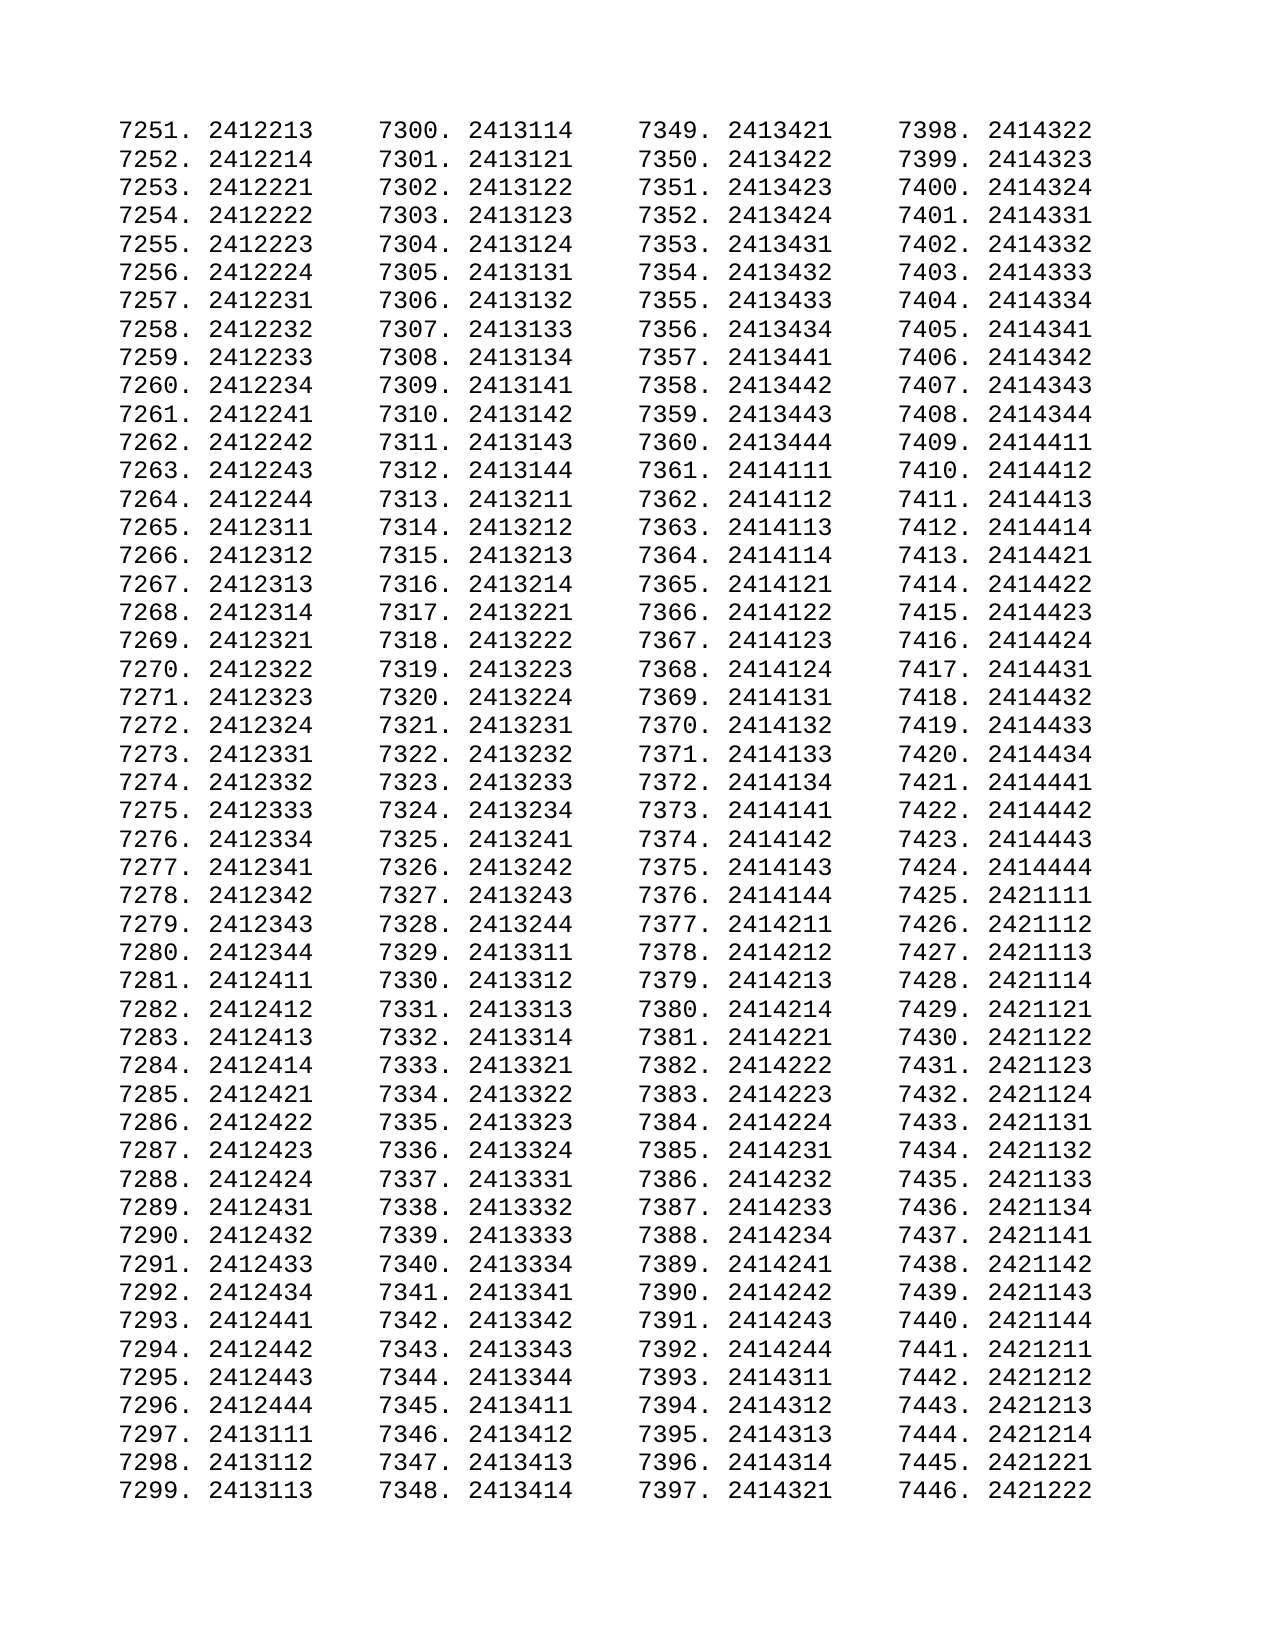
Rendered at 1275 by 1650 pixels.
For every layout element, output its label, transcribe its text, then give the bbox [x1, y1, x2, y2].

text 7353. 2413431 [637, 231, 897, 260]
text 7427. 2421113 [897, 940, 1157, 968]
text 7311. 2413143 [378, 430, 637, 458]
text 7438. 2421142 [897, 1251, 1157, 1280]
text 7331. 2413313 [378, 996, 637, 1025]
text 7251. 2412213 [118, 118, 378, 146]
text 7267. 2412313 [118, 571, 378, 600]
text 7273. 2412331 [118, 741, 378, 770]
text 7355. 2413433 [637, 288, 897, 316]
text 7336. 2413324 [378, 1138, 637, 1166]
text 7422. 2414442 [897, 798, 1157, 826]
text 7431. 2421123 [897, 1053, 1157, 1081]
text 7312. 2413144 [378, 458, 637, 486]
text 7418. 2414432 [897, 685, 1157, 713]
text 7384. 2414224 [637, 1110, 897, 1138]
text 7339. 2413333 [378, 1223, 637, 1251]
text 7299. 2413113 [118, 1478, 378, 1506]
text 7277. 2412341 [118, 855, 378, 883]
text 7282. 2412412 [118, 996, 378, 1025]
text 7341. 2413341 [378, 1280, 637, 1308]
text 7302. 2413122 [378, 175, 637, 203]
text 7333. 2413321 [378, 1053, 637, 1081]
text 7364. 2414114 [637, 543, 897, 571]
text 7386. 2414232 [637, 1166, 897, 1195]
text 7315. 2413213 [378, 543, 637, 571]
text 7313. 2413211 [378, 486, 637, 515]
text 7358. 2413442 [637, 373, 897, 401]
text 7429. 2421121 [897, 996, 1157, 1025]
text 7260. 2412234 [118, 373, 378, 401]
text 7404. 2414334 [897, 288, 1157, 316]
text 7365. 2414121 [637, 571, 897, 600]
text 7295. 2412443 [118, 1365, 378, 1393]
text 7368. 2414124 [637, 656, 897, 685]
text 7297. 2413111 [118, 1421, 378, 1450]
text 7347. 2413413 [378, 1450, 637, 1478]
text 7373. 2414141 [637, 798, 897, 826]
text 7437. 2421141 [897, 1223, 1157, 1251]
text 7391. 2414243 [637, 1308, 897, 1336]
text 7433. 2421131 [897, 1110, 1157, 1138]
text 7287. 2412423 [118, 1138, 378, 1166]
text 7383. 2414223 [637, 1081, 897, 1110]
text 7257. 2412231 [118, 288, 378, 316]
text 7252. 2412214 [118, 146, 378, 175]
text 7334. 2413322 [378, 1081, 637, 1110]
text 7442. 2421212 [897, 1365, 1157, 1393]
text 7396. 2414314 [637, 1450, 897, 1478]
text 7338. 2413332 [378, 1195, 637, 1223]
text 7290. 2412432 [118, 1223, 378, 1251]
text 7318. 2413222 [378, 628, 637, 656]
text 7372. 2414134 [637, 770, 897, 798]
text 7291. 2412433 [118, 1251, 378, 1280]
text 7261. 2412241 [118, 401, 378, 430]
text 7382. 2414222 [637, 1053, 897, 1081]
text 7268. 2412314 [118, 600, 378, 628]
text 7374. 2414142 [637, 826, 897, 855]
text 7314. 2413212 [378, 515, 637, 543]
text 7359. 2413443 [637, 401, 897, 430]
text 7426. 2421112 [897, 911, 1157, 940]
text 7266. 2412312 [118, 543, 378, 571]
text 7385. 2414231 [637, 1138, 897, 1166]
text 7402. 2414332 [897, 231, 1157, 260]
text 7415. 2414423 [897, 600, 1157, 628]
text 7274. 2412332 [118, 770, 378, 798]
text 7378. 2414212 [637, 940, 897, 968]
text 7335. 2413323 [378, 1110, 637, 1138]
text 7289. 2412431 [118, 1195, 378, 1223]
text 7377. 2414211 [637, 911, 897, 940]
text 7308. 2413134 [378, 345, 637, 373]
text 7301. 2413121 [378, 146, 637, 175]
text 7390. 2414242 [637, 1280, 897, 1308]
text 7279. 2412343 [118, 911, 378, 940]
text 7356. 2413434 [637, 316, 897, 345]
text 7269. 2412321 [118, 628, 378, 656]
text 7419. 2414433 [897, 713, 1157, 741]
text 7276. 2412334 [118, 826, 378, 855]
text 7293. 2412441 [118, 1308, 378, 1336]
text 7363. 2414113 [637, 515, 897, 543]
text 7326. 2413242 [378, 855, 637, 883]
text 7362. 2414112 [637, 486, 897, 515]
text 7387. 2414233 [637, 1195, 897, 1223]
text 7439. 2421143 [897, 1280, 1157, 1308]
text 7425. 2421111 [897, 883, 1157, 911]
text 7342. 2413342 [378, 1308, 637, 1336]
text 7412. 2414414 [897, 515, 1157, 543]
text 7370. 2414132 [637, 713, 897, 741]
text 7409. 2414411 [897, 430, 1157, 458]
text 7414. 2414422 [897, 571, 1157, 600]
text 7380. 2414214 [637, 996, 897, 1025]
text 7304. 2413124 [378, 231, 637, 260]
text 7435. 2421133 [897, 1166, 1157, 1195]
text 7294. 2412442 [118, 1336, 378, 1365]
text 7321. 2413231 [378, 713, 637, 741]
text 7395. 2414313 [637, 1421, 897, 1450]
text 7388. 2414234 [637, 1223, 897, 1251]
text 7366. 2414122 [637, 600, 897, 628]
text 7420. 2414434 [897, 741, 1157, 770]
text 7445. 2421221 [897, 1450, 1157, 1478]
text 7328. 2413244 [378, 911, 637, 940]
text 7316. 2413214 [378, 571, 637, 600]
text 7432. 2421124 [897, 1081, 1157, 1110]
text 7270. 2412322 [118, 656, 378, 685]
text 7351. 2413423 [637, 175, 897, 203]
text 7305. 2413131 [378, 260, 637, 288]
text 7367. 2414123 [637, 628, 897, 656]
text 7434. 2421132 [897, 1138, 1157, 1166]
text 7255. 2412223 [118, 231, 378, 260]
text 7416. 2414424 [897, 628, 1157, 656]
text 7259. 2412233 [118, 345, 378, 373]
text 7399. 2414323 [897, 146, 1157, 175]
text 7317. 2413221 [378, 600, 637, 628]
text 7352. 2413424 [637, 203, 897, 231]
text 7283. 2412413 [118, 1025, 378, 1053]
text 7253. 2412221 [118, 175, 378, 203]
text 7400. 2414324 [897, 175, 1157, 203]
text 7319. 2413223 [378, 656, 637, 685]
text 7430. 2421122 [897, 1025, 1157, 1053]
text 7371. 2414133 [637, 741, 897, 770]
text 7406. 2414342 [897, 345, 1157, 373]
text 7286. 2412422 [118, 1110, 378, 1138]
text 7322. 2413232 [378, 741, 637, 770]
text 7300. 2413114 [378, 118, 637, 146]
text 7303. 2413123 [378, 203, 637, 231]
text 7288. 2412424 [118, 1166, 378, 1195]
text 7345. 2413411 [378, 1393, 637, 1421]
text 7379. 2414213 [637, 968, 897, 996]
text 7446. 2421222 [897, 1478, 1157, 1506]
text 7423. 2414443 [897, 826, 1157, 855]
text 7324. 2413234 [378, 798, 637, 826]
text 7428. 2421114 [897, 968, 1157, 996]
text 7381. 2414221 [637, 1025, 897, 1053]
text 7281. 2412411 [118, 968, 378, 996]
text 7346. 2413412 [378, 1421, 637, 1450]
text 7389. 2414241 [637, 1251, 897, 1280]
text 7394. 2414312 [637, 1393, 897, 1421]
text 7393. 2414311 [637, 1365, 897, 1393]
text 7410. 2414412 [897, 458, 1157, 486]
text 7254. 2412222 [118, 203, 378, 231]
text 7405. 2414341 [897, 316, 1157, 345]
text 7444. 2421214 [897, 1421, 1157, 1450]
text 7256. 2412224 [118, 260, 378, 288]
text 7436. 2421134 [897, 1195, 1157, 1223]
text 7330. 2413312 [378, 968, 637, 996]
text 7332. 2413314 [378, 1025, 637, 1053]
text 7421. 2414441 [897, 770, 1157, 798]
text 7323. 2413233 [378, 770, 637, 798]
text 7348. 2413414 [378, 1478, 637, 1506]
text 7325. 2413241 [378, 826, 637, 855]
text 7264. 2412244 [118, 486, 378, 515]
text 7407. 2414343 [897, 373, 1157, 401]
text 7343. 2413343 [378, 1336, 637, 1365]
text 7327. 2413243 [378, 883, 637, 911]
text 7375. 2414143 [637, 855, 897, 883]
text 7278. 2412342 [118, 883, 378, 911]
text 7258. 2412232 [118, 316, 378, 345]
text 7309. 2413141 [378, 373, 637, 401]
text 7272. 2412324 [118, 713, 378, 741]
text 7265. 2412311 [118, 515, 378, 543]
text 7397. 2414321 [637, 1478, 897, 1506]
text 7285. 2412421 [118, 1081, 378, 1110]
text 7307. 2413133 [378, 316, 637, 345]
text 7275. 2412333 [118, 798, 378, 826]
text 7306. 2413132 [378, 288, 637, 316]
text 7296. 2412444 [118, 1393, 378, 1421]
text 7350. 2413422 [637, 146, 897, 175]
text 7361. 2414111 [637, 458, 897, 486]
text 7417. 2414431 [897, 656, 1157, 685]
text 7262. 2412242 [118, 430, 378, 458]
text 7354. 2413432 [637, 260, 897, 288]
text 7320. 2413224 [378, 685, 637, 713]
text 7369. 2414131 [637, 685, 897, 713]
text 7280. 2412344 [118, 940, 378, 968]
text 7337. 2413331 [378, 1166, 637, 1195]
text 7408. 2414344 [897, 401, 1157, 430]
text 7349. 2413421 [637, 118, 897, 146]
text 7441. 2421211 [897, 1336, 1157, 1365]
text 7340. 2413334 [378, 1251, 637, 1280]
text 7329. 2413311 [378, 940, 637, 968]
text 7392. 2414244 [637, 1336, 897, 1365]
text 7310. 2413142 [378, 401, 637, 430]
text 7360. 2413444 [637, 430, 897, 458]
text 7440. 2421144 [897, 1308, 1157, 1336]
text 7424. 2414444 [897, 855, 1157, 883]
text 7357. 2413441 [637, 345, 897, 373]
text 7413. 2414421 [897, 543, 1157, 571]
text 7292. 2412434 [118, 1280, 378, 1308]
text 7401. 2414331 [897, 203, 1157, 231]
text 7411. 2414413 [897, 486, 1157, 515]
text 7403. 2414333 [897, 260, 1157, 288]
text 7271. 2412323 [118, 685, 378, 713]
text 7344. 2413344 [378, 1365, 637, 1393]
text 7376. 2414144 [637, 883, 897, 911]
text 7398. 2414322 [897, 118, 1157, 146]
text 7284. 2412414 [118, 1053, 378, 1081]
text 7443. 2421213 [897, 1393, 1157, 1421]
text 7263. 2412243 [118, 458, 378, 486]
text 7298. 2413112 [118, 1450, 378, 1478]
